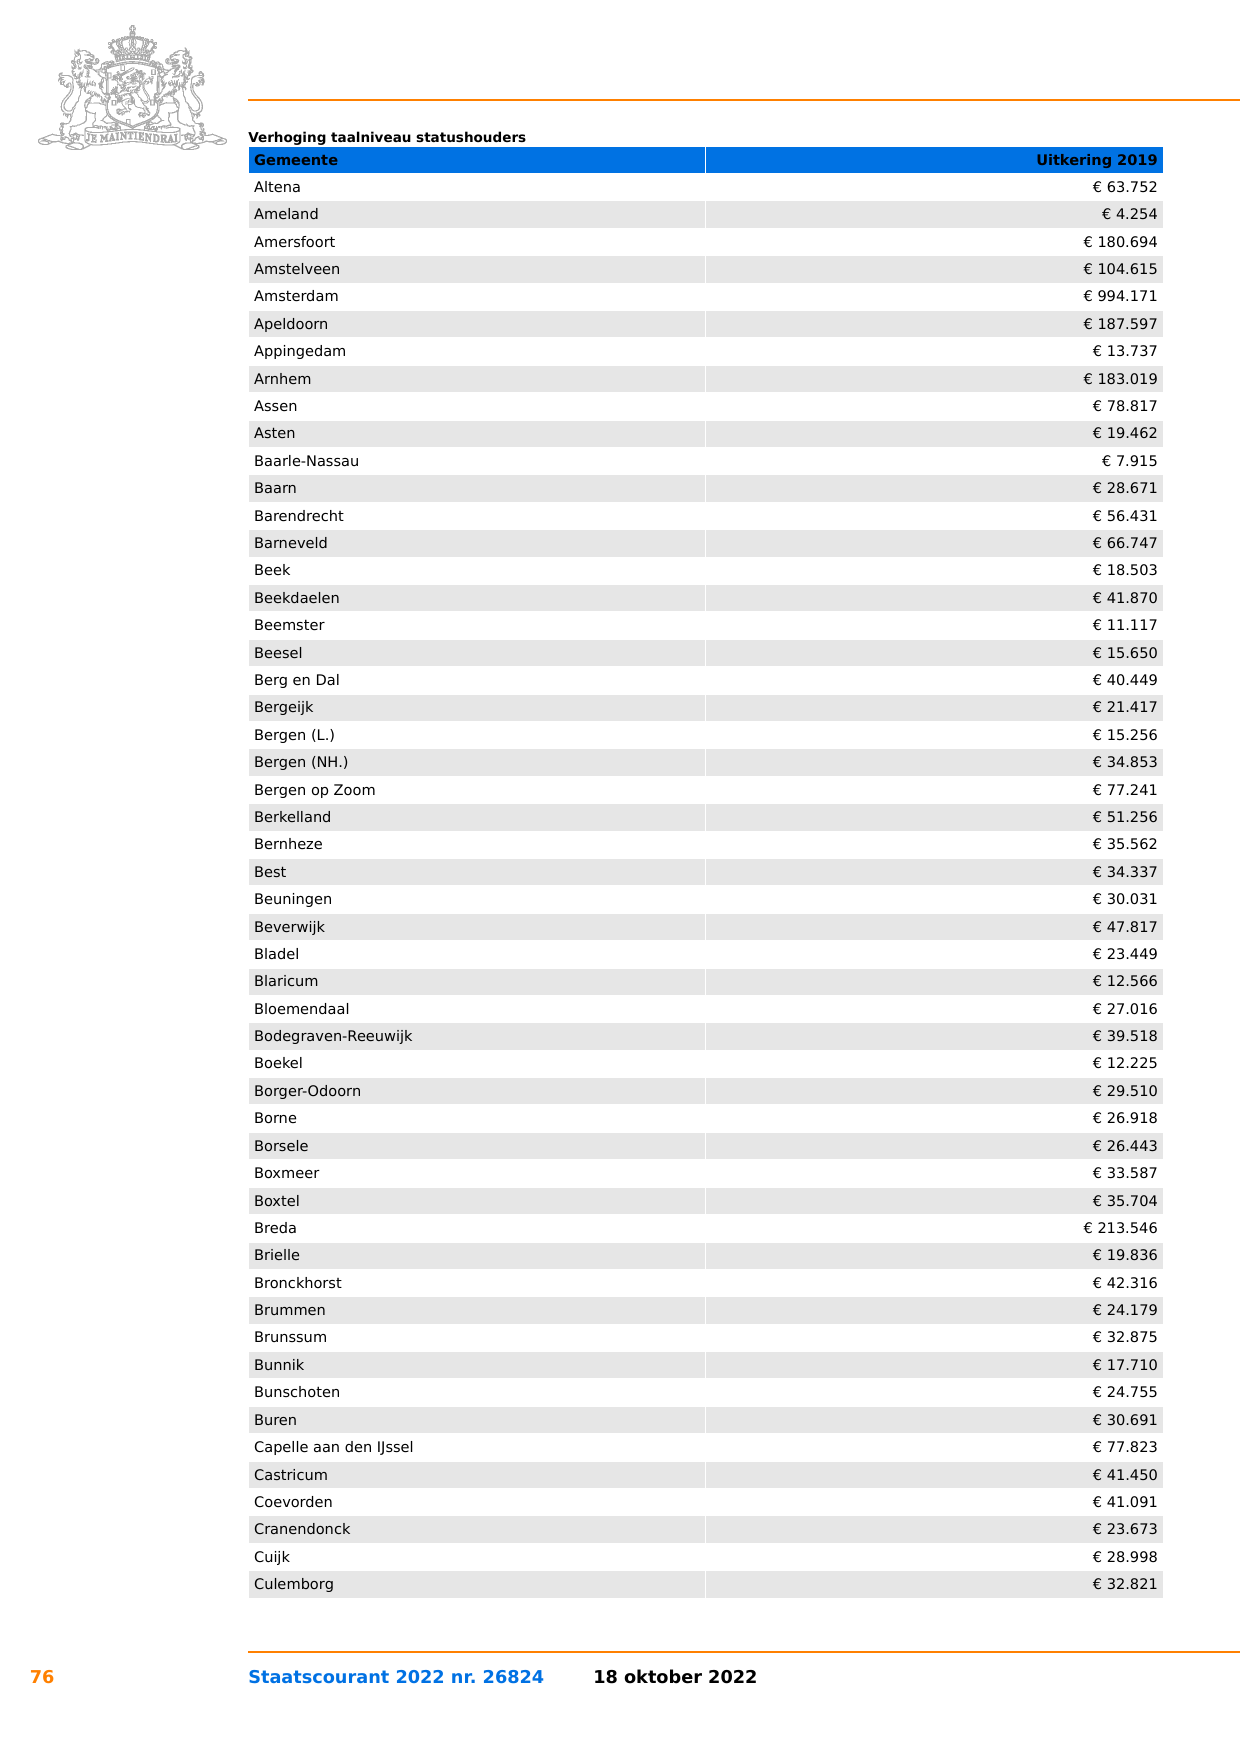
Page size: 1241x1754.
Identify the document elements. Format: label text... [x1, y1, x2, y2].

table_cell Blaricum [249, 969, 705, 995]
table_cell € 35.562 [706, 832, 1163, 858]
table_cell Bloemendaal [249, 996, 705, 1022]
table_cell Bergeijk [249, 695, 705, 721]
table_cell € 32.875 [706, 1325, 1163, 1351]
table_cell € 12.566 [706, 969, 1163, 995]
table_cell Bodegraven-Reeuwijk [249, 1023, 705, 1050]
table_cell Brielle [249, 1243, 705, 1269]
table_cell Arnhem [249, 366, 705, 392]
table_cell Beverwijk [249, 914, 705, 940]
table_cell Bronckhorst [249, 1270, 705, 1296]
table_cell € 30.691 [706, 1407, 1163, 1433]
table_cell Bladel [249, 941, 705, 967]
table_cell € 33.587 [706, 1160, 1163, 1187]
table_cell € 40.449 [706, 667, 1163, 693]
table_cell € 12.225 [706, 1051, 1163, 1077]
table_cell Bergen (NH.) [249, 749, 705, 776]
table_cell € 21.417 [706, 695, 1163, 721]
table_cell Bunschoten [249, 1380, 705, 1406]
table_cell Cranendonck [249, 1516, 705, 1543]
table_cell Culemborg [249, 1571, 705, 1598]
table_cell € 39.518 [706, 1023, 1163, 1050]
table_cell Breda [249, 1215, 705, 1241]
table_cell € 17.710 [706, 1352, 1163, 1378]
table_cell Beesel [249, 640, 705, 666]
table_cell € 32.821 [706, 1571, 1163, 1598]
table_cell Beekdaelen [249, 585, 705, 611]
table_cell € 35.704 [706, 1188, 1163, 1214]
table_cell € 78.817 [706, 393, 1163, 419]
table_cell € 30.031 [706, 886, 1163, 913]
table_cell Appingedam [249, 339, 705, 365]
table_cell Barendrecht [249, 503, 705, 529]
table_cell € 34.337 [706, 859, 1163, 885]
table_cell Amsterdam [249, 284, 705, 310]
table_cell Ameland [249, 201, 705, 228]
table_cell € 26.443 [706, 1133, 1163, 1159]
table_cell € 41.450 [706, 1462, 1163, 1488]
table_cell Best [249, 859, 705, 885]
table_cell € 63.752 [706, 174, 1163, 200]
table_cell € 26.918 [706, 1106, 1163, 1132]
table_cell € 66.747 [706, 530, 1163, 557]
table_cell Borger-Odoorn [249, 1078, 705, 1104]
table_cell Castricum [249, 1462, 705, 1488]
table_cell Brunssum [249, 1325, 705, 1351]
table_cell Buren [249, 1407, 705, 1433]
table_cell € 4.254 [706, 201, 1163, 228]
table_cell Bernheze [249, 832, 705, 858]
table_cell € 183.019 [706, 366, 1163, 392]
table_cell Beuningen [249, 886, 705, 913]
table_cell Asten [249, 421, 705, 447]
table_cell Berkelland [249, 804, 705, 831]
table_cell € 34.853 [706, 749, 1163, 776]
table_cell Boxmeer [249, 1160, 705, 1187]
table_cell Beemster [249, 613, 705, 639]
table_cell € 27.016 [706, 996, 1163, 1022]
table_cell Altena [249, 174, 705, 200]
table_cell € 28.671 [706, 475, 1163, 502]
table_cell € 13.737 [706, 339, 1163, 365]
table_cell Cuijk [249, 1544, 705, 1570]
table_cell Amersfoort [249, 229, 705, 255]
table_cell € 15.256 [706, 722, 1163, 748]
table_cell € 11.117 [706, 613, 1163, 639]
table_cell Apeldoorn [249, 311, 705, 337]
table_cell Borsele [249, 1133, 705, 1159]
table_header Verhoging taalniveau statushouders [248, 130, 1163, 146]
table_cell € 23.673 [706, 1516, 1163, 1543]
table_cell € 15.650 [706, 640, 1163, 666]
table_cell Coevorden [249, 1489, 705, 1515]
table_cell Baarle-Nassau [249, 448, 705, 474]
table_cell € 187.597 [706, 311, 1163, 337]
table_cell Bergen (L.) [249, 722, 705, 748]
table_cell Brummen [249, 1297, 705, 1324]
table_cell € 41.870 [706, 585, 1163, 611]
table_cell € 77.241 [706, 777, 1163, 803]
table_cell € 41.091 [706, 1489, 1163, 1515]
table_cell € 7.915 [706, 448, 1163, 474]
table_cell € 51.256 [706, 804, 1163, 831]
table_cell € 56.431 [706, 503, 1163, 529]
table_cell Amstelveen [249, 256, 705, 283]
table_cell Barneveld [249, 530, 705, 557]
picture [38, 25, 227, 150]
table_cell Gemeente [249, 147, 705, 173]
table_cell Beek [249, 558, 705, 584]
table_cell Assen [249, 393, 705, 419]
table_cell € 29.510 [706, 1078, 1163, 1104]
table_cell Capelle aan den IJssel [249, 1434, 705, 1461]
table_cell Bunnik [249, 1352, 705, 1378]
table_cell Borne [249, 1106, 705, 1132]
table_cell Uitkering 2019 [706, 147, 1163, 173]
table_cell € 24.755 [706, 1380, 1163, 1406]
table_cell € 28.998 [706, 1544, 1163, 1570]
table_cell Baarn [249, 475, 705, 502]
table_cell € 18.503 [706, 558, 1163, 584]
table_cell Bergen op Zoom [249, 777, 705, 803]
table_cell € 213.546 [706, 1215, 1163, 1241]
table_cell € 24.179 [706, 1297, 1163, 1324]
table_cell € 77.823 [706, 1434, 1163, 1461]
table_cell € 19.462 [706, 421, 1163, 447]
table_cell Boxtel [249, 1188, 705, 1214]
table_cell Boekel [249, 1051, 705, 1077]
table_cell € 19.836 [706, 1243, 1163, 1269]
table_cell € 23.449 [706, 941, 1163, 967]
table_cell € 104.615 [706, 256, 1163, 283]
table_cell Berg en Dal [249, 667, 705, 693]
table_cell € 180.694 [706, 229, 1163, 255]
table_cell € 994.171 [706, 284, 1163, 310]
table_cell € 42.316 [706, 1270, 1163, 1296]
table_cell € 47.817 [706, 914, 1163, 940]
